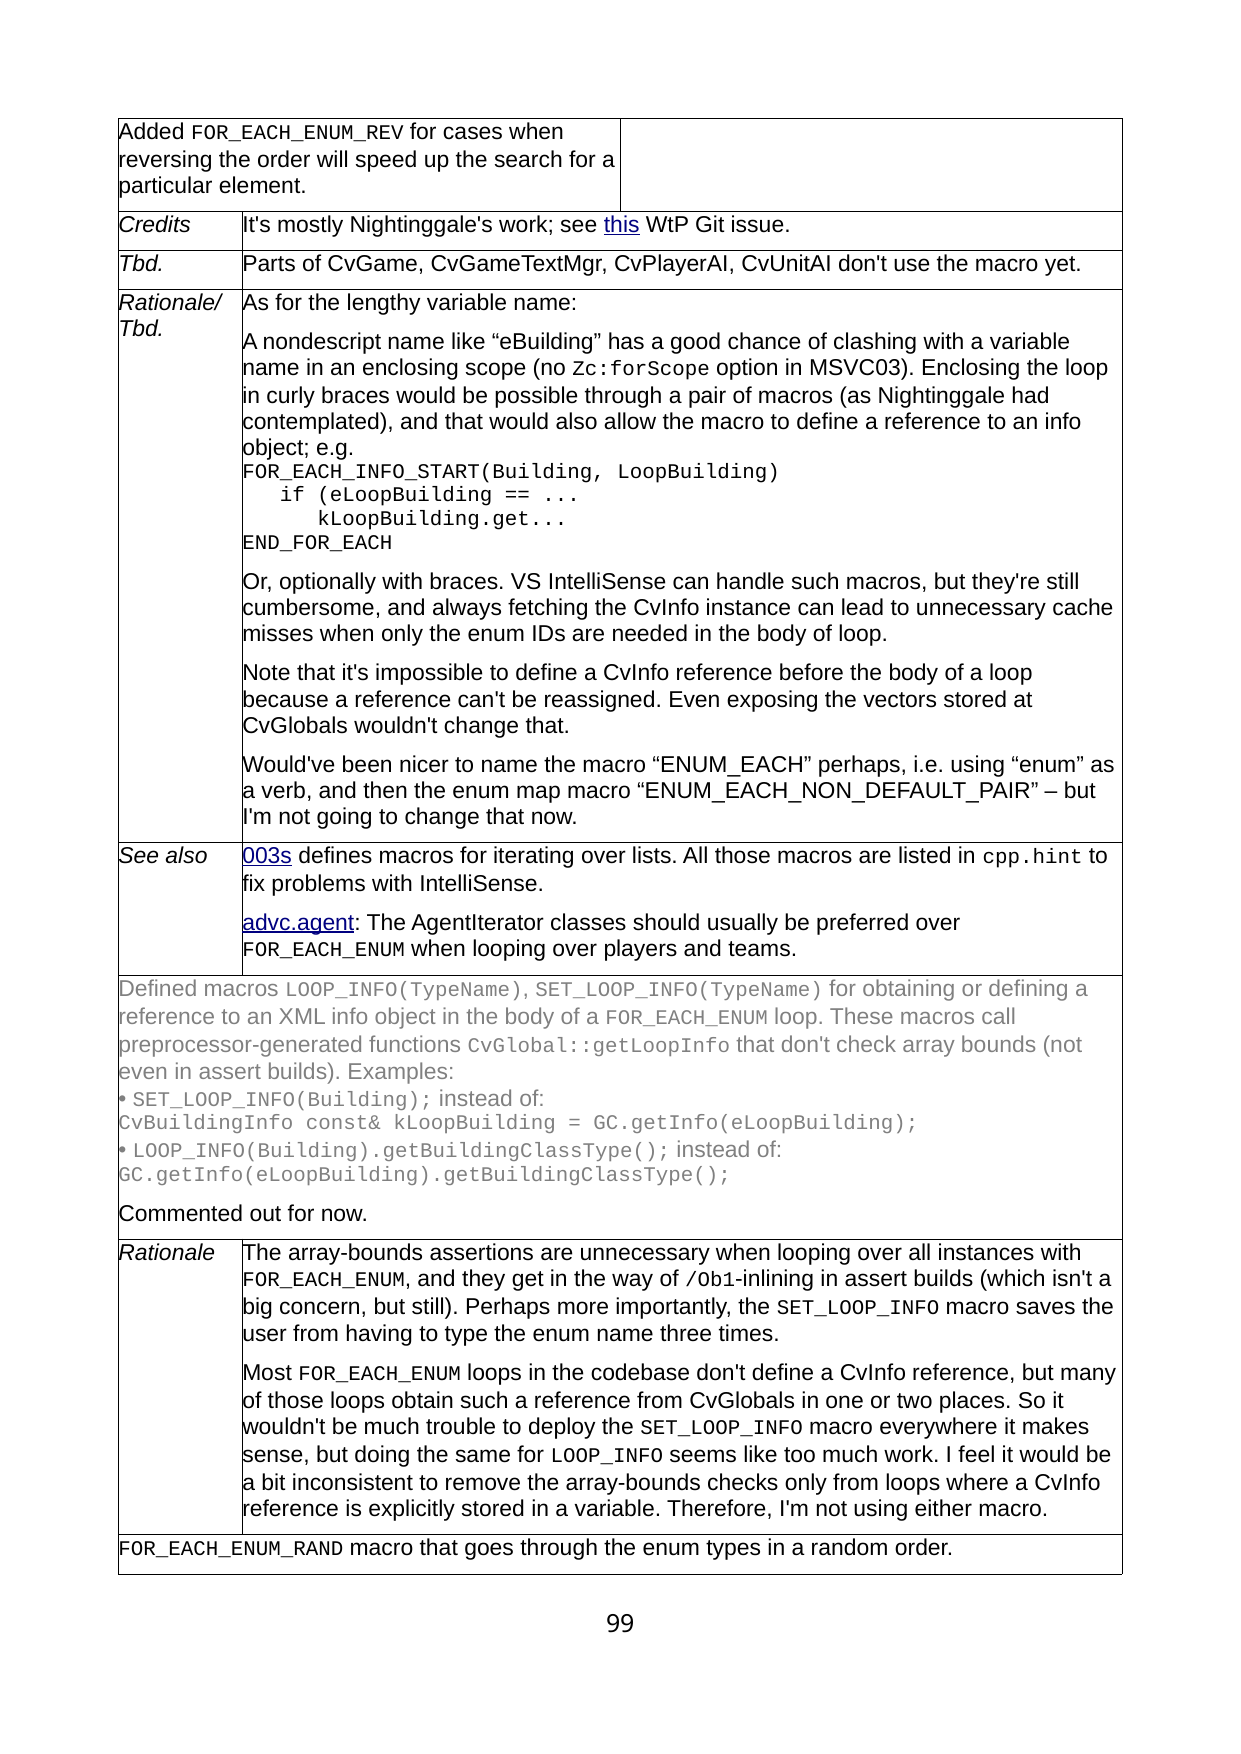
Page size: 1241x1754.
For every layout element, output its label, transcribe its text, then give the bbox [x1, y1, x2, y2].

table_cell As for the lengthy variable name: A nondescript name like “eBuilding” has a good chance of clashing with a variable name in an enclosing scope (no Zc:forScope option in MSVC03). Enclosing the loop in curly braces would be possible through a pair of macros (as Nightinggale had contemplated), and that would also allow the macro to define a reference to an info object; e.g. FOR_EACH_INFO_START(Building, LoopBuilding) if (eLoopBuilding == ... kLoopBuilding.get... END_FOR_EACH Or, optionally with braces. VS IntelliSense can handle such macros, but they're still cumbersome, and always fetching the CvInfo instance can lead to unnecessary cache misses when only the enum IDs are needed in the body of loop. Note that it's impossible to define a CvInfo reference before the body of a loop because a reference can't be reassigned. Even exposing the vectors stored at CvGlobals wouldn't change that. Would've been nicer to name the macro “ENUM_EACH” perhaps, i.e. using “enum” as a verb, and then the enum map macro “ENUM_EACH_NON_DEFAULT_PAIR” – but I'm not going to change that now. [243, 290, 1122, 842]
table_cell Rationale [119, 1240, 242, 1534]
table_cell Credits [119, 212, 242, 250]
table_cell See also [119, 843, 242, 975]
table_cell FOR_EACH_ENUM_RAND macro that goes through the enum types in a random order. [119, 1535, 1122, 1574]
table_cell The array-bounds assertions are unnecessary when looping over all instances with FOR_EACH_ENUM, and they get in the way of /Ob1-inlining in assert builds (which isn't a big concern, but still). Perhaps more importantly, the SET_LOOP_INFO macro saves the user from having to type the enum name three times. Most FOR_EACH_ENUM loops in the codebase don't define a CvInfo reference, but many of those loops obtain such a reference from CvGlobals in one or two places. So it wouldn't be much trouble to deploy the SET_LOOP_INFO macro everywhere it makes sense, but doing the same for LOOP_INFO seems like too much work. I feel it would be a bit inconsistent to remove the array-bounds checks only from loops where a CvInfo reference is explicitly stored in a variable. Therefore, I'm not using either macro. [243, 1240, 1122, 1534]
table_cell Defined macros LOOP_INFO(TypeName), SET_LOOP_INFO(TypeName) for obtaining or defining a reference to an XML info object in the body of a FOR_EACH_ENUM loop. These macros call preprocessor-generated functions CvGlobal::getLoopInfo that don't check array bounds (not even in assert builds). Examples: • SET_LOOP_INFO(Building); instead of: CvBuildingInfo const& kLoopBuilding = GC.getInfo(eLoopBuilding); • LOOP_INFO(Building).getBuildingClassType(); instead of: GC.getInfo(eLoopBuilding).getBuildingClassType(); Commented out for now. [119, 976, 1122, 1238]
table_cell Rationale/ Tbd. [119, 290, 242, 842]
table_cell [621, 119, 1122, 211]
table_cell Tbd. [119, 251, 242, 289]
table_cell Added FOR_EACH_ENUM_REV for cases when reversing the order will speed up the search for a particular element. [119, 119, 620, 211]
table_cell It's mostly Nightinggale's work; see this WtP Git issue. [243, 212, 1122, 250]
table_cell Parts of CvGame, CvGameTextMgr, CvPlayerAI, CvUnitAI don't use the macro yet. [243, 251, 1122, 289]
table_cell 003s defines macros for iterating over lists. All those macros are listed in cpp.hint to fix problems with IntelliSense. advc.agent: The AgentIterator classes should usually be preferred over FOR_EACH_ENUM when looping over players and teams. [243, 843, 1122, 975]
